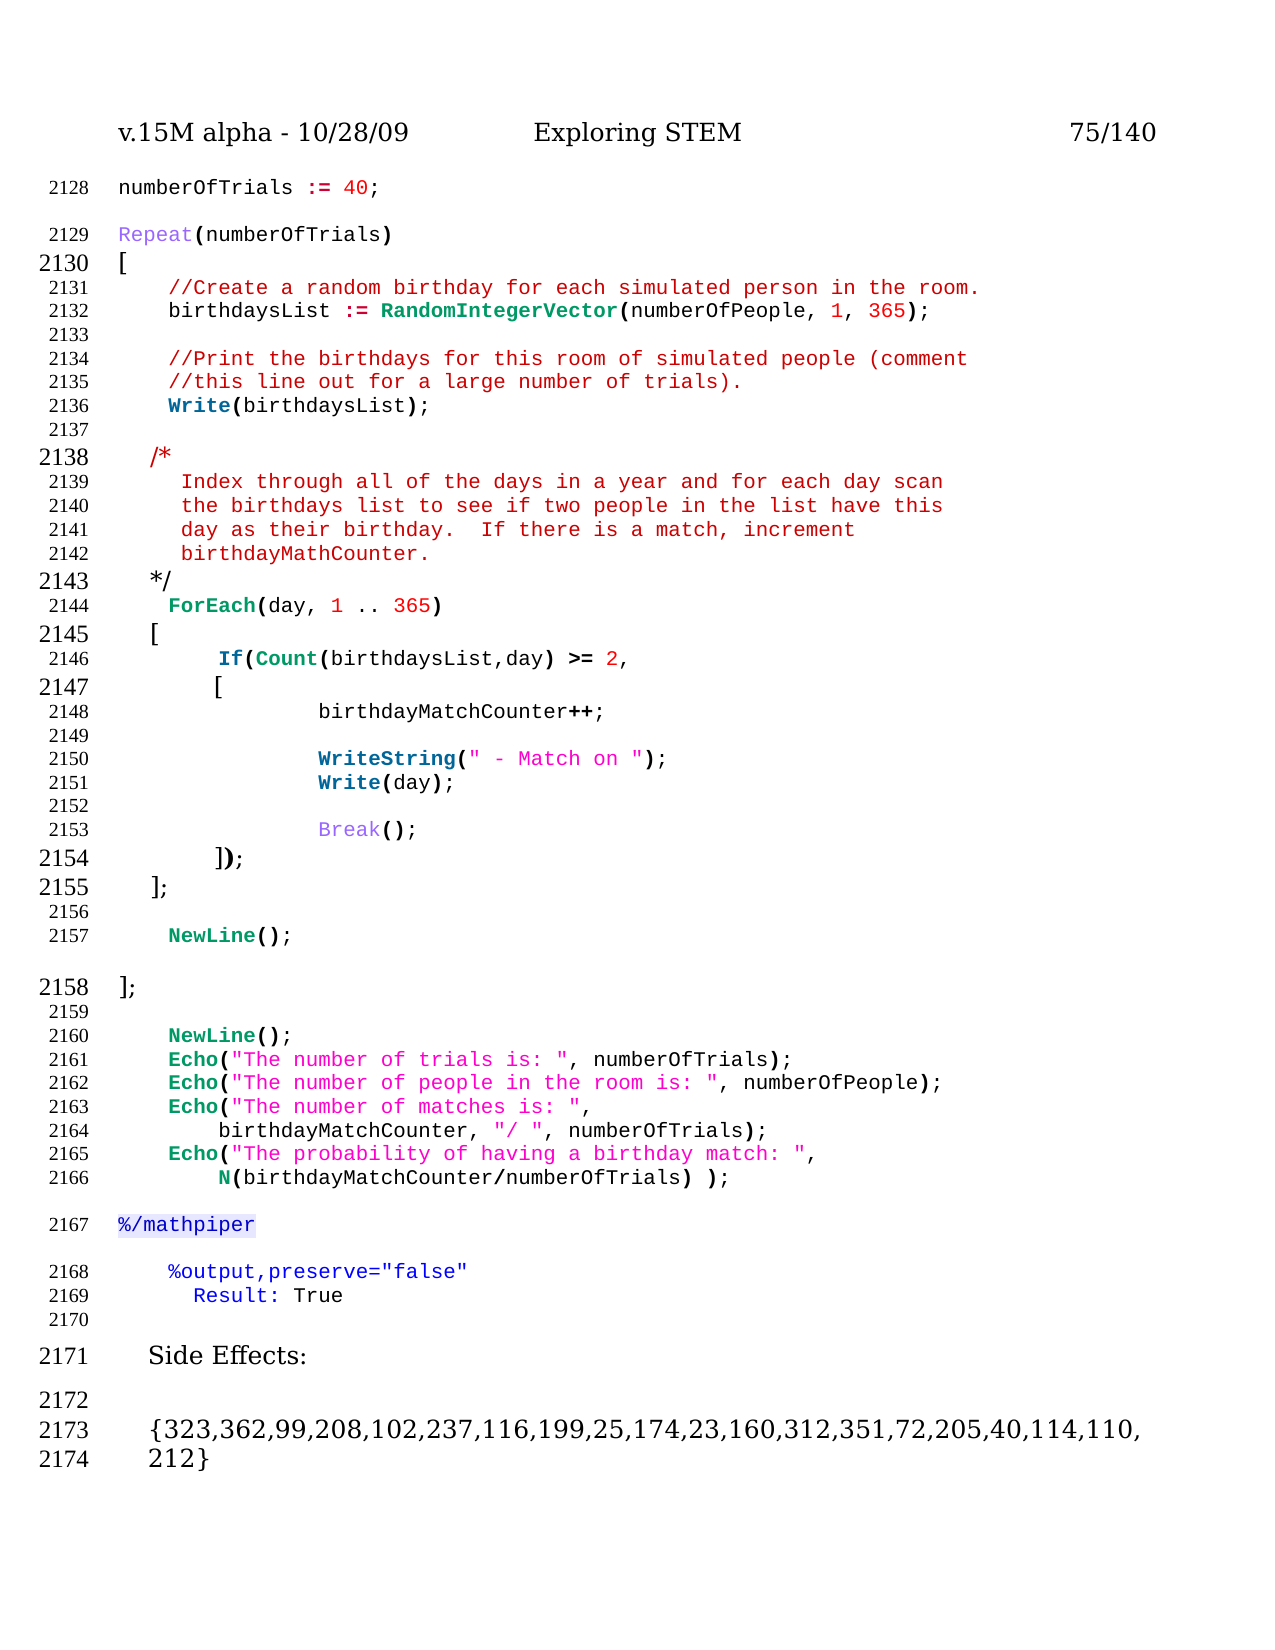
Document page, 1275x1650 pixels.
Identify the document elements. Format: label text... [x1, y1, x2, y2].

text Echo("The number of matches is: ", [118, 1096, 1157, 1120]
text Write(day); [118, 772, 1157, 796]
text birthdaysList := RandomIntegerVector(numberOfPeople, 1, 365); [118, 301, 1157, 324]
text ]); [118, 843, 1157, 872]
text Echo("The number of trials is: ", numberOfTrials); [118, 1049, 1157, 1072]
text the birthdays list to see if two people in the list have this [118, 495, 1157, 519]
text ]; [118, 872, 1157, 901]
text NewLine(); [118, 925, 1157, 949]
text */ [118, 566, 1157, 595]
text birthdayMatchCounter, "/ ", numberOfTrials); [118, 1120, 1157, 1143]
text NewLine(); [118, 1025, 1157, 1049]
text %/mathpiper [118, 1214, 1157, 1238]
text /* [118, 442, 1157, 472]
text numberOfTrials := 40; [118, 177, 1157, 200]
text Index through all of the days in a year and for each day scan [118, 472, 1157, 495]
text [ [118, 672, 1157, 701]
text ]; [118, 972, 1157, 1001]
text //Print the birthdays for this room of simulated people (comment [118, 348, 1157, 371]
text If(Count(birthdaysList,day) >= 2, [118, 648, 1157, 672]
text {323,362,99,208,102,237,116,199,25,174,23,160,312,351,72,205,40,114,110,212} [148, 1386, 1157, 1473]
text ForEach(day, 1 .. 365) [118, 595, 1157, 619]
text Repeat(numberOfTrials) [118, 224, 1157, 248]
text Side Effects: [148, 1341, 1157, 1371]
text Echo("The probability of having a birthday match: ", [118, 1143, 1157, 1167]
text N(birthdayMatchCounter/numberOfTrials) ); [118, 1167, 1157, 1191]
text Break(); [118, 819, 1157, 843]
text [ [118, 619, 1157, 648]
text %output,preserve="false" [118, 1262, 1157, 1285]
text day as their birthday. If there is a match, increment [118, 519, 1157, 542]
text birthdayMatchCounter++; [118, 701, 1157, 724]
text //Create a random birthday for each simulated person in the room. [118, 277, 1157, 301]
text birthdayMathCounter. [118, 542, 1157, 566]
text WriteString(" - Match on "); [118, 748, 1157, 772]
text Write(birthdaysList); [118, 395, 1157, 419]
text Echo("The number of people in the room is: ", numberOfPeople); [118, 1072, 1157, 1096]
text [ [118, 248, 1157, 277]
text //this line out for a large number of trials). [118, 371, 1157, 395]
text Result: True [118, 1285, 1157, 1309]
